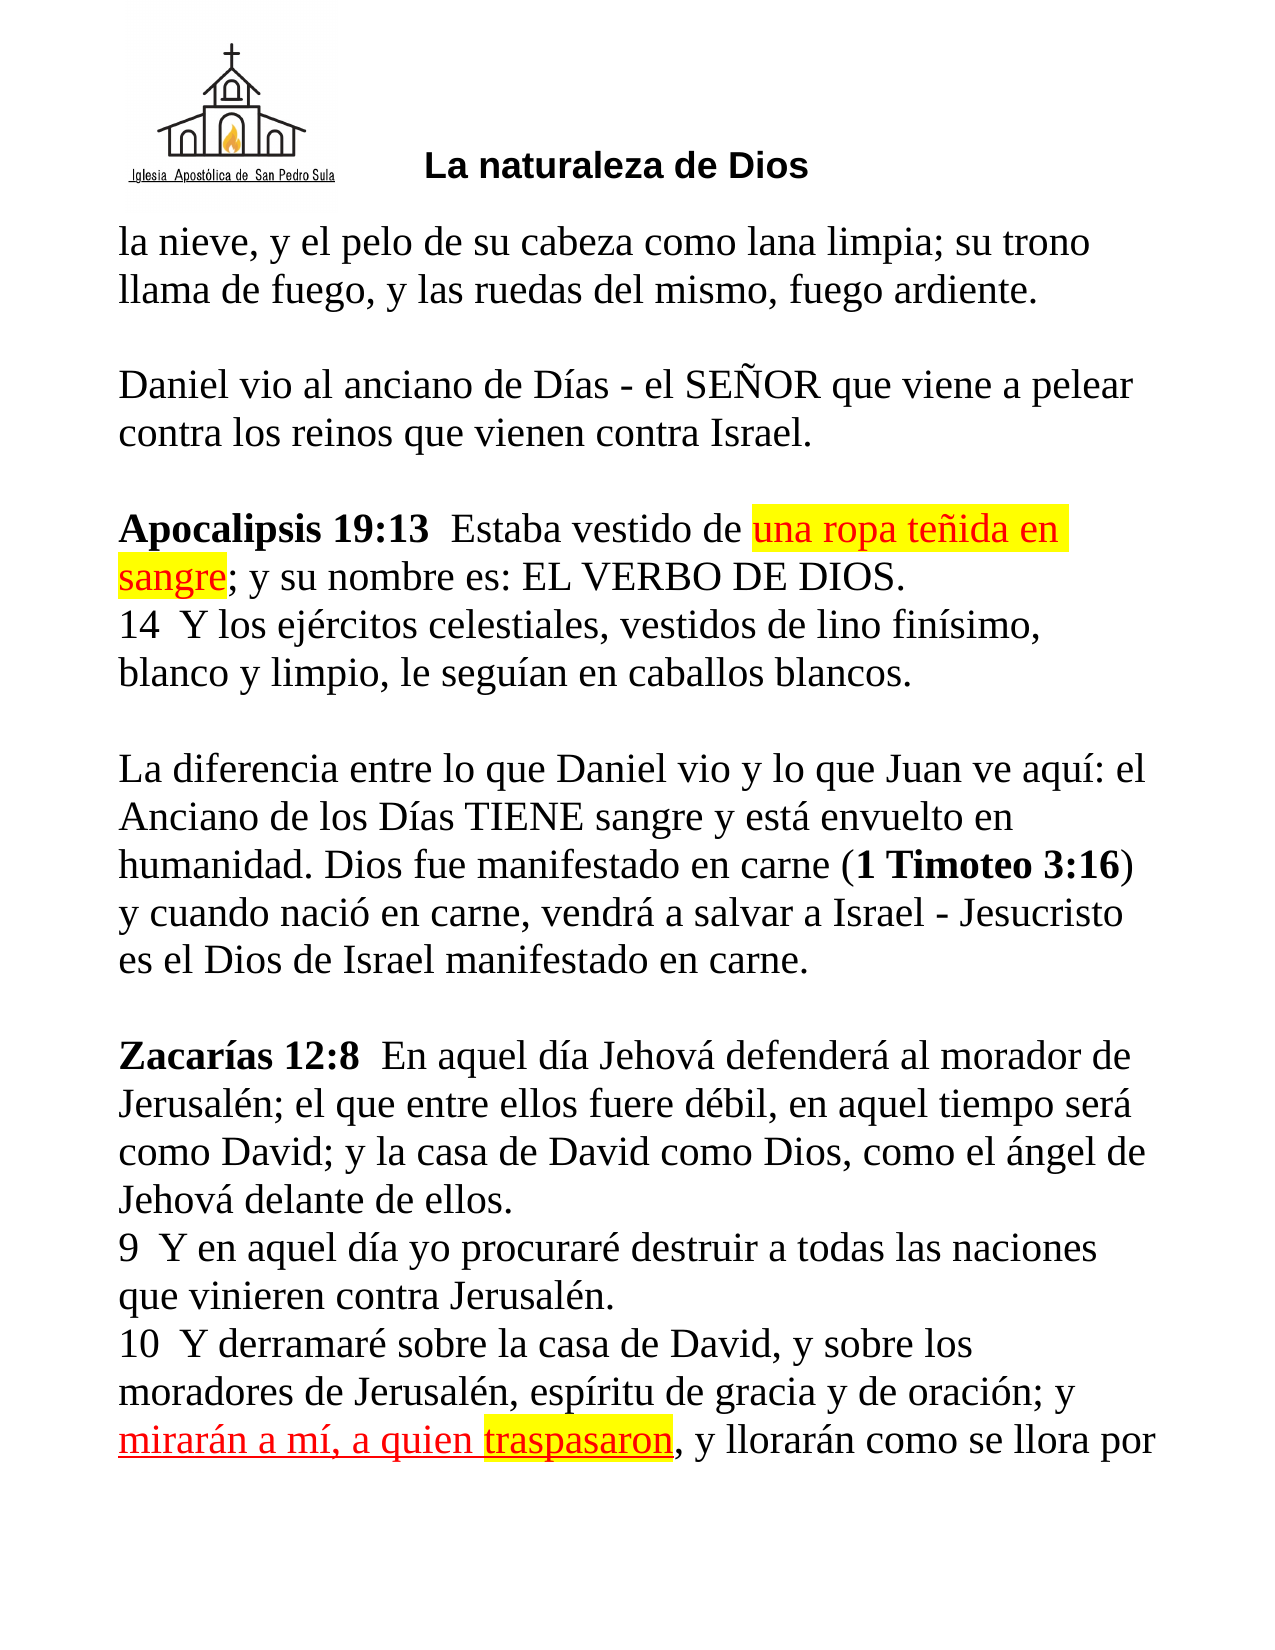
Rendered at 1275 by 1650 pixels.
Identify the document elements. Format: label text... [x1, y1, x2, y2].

text la nieve, y el pelo de su cabeza como lana limpia; su trono llama de fuego, y las ruedas del mismo, fuego ardiente. [118, 216, 1157, 312]
picture [125, 0, 338, 213]
text 9 Y en aquel día yo procuraré destruir a todas las naciones que vinieren contra Jerusalén. [118, 1222, 1157, 1318]
text Zacarías 12:8 En aquel día Jehová defenderá al morador de Jerusalén; el que entre ellos fuere débil, en aquel tiempo será como David; y la casa de David como Dios, como el ángel de Jehová delante de ellos. [118, 1031, 1157, 1222]
text Apocalipsis 19:13 Estaba vestido de una ropa teñida en sangre; y su nombre es: EL VERBO DE DIOS. [118, 504, 1157, 599]
text La diferencia entre lo que Daniel vio y lo que Juan ve aquí: el Anciano de los Días TIENE sangre y está envuelto en humanidad. Dios fue manifestado en carne (1 Timoteo 3:16) y cuando nació en carne, vendrá a salvar a Israel - Jesucristo es el Dios de Israel manifestado en carne. [118, 743, 1157, 983]
text 14 Y los ejércitos celestiales, vestidos de lino finísimo, blanco y limpio, le seguían en caballos blancos. [118, 599, 1157, 695]
text Daniel vio al anciano de Días - el SEÑOR que viene a pelear contra los reinos que vienen contra Israel. [118, 360, 1157, 456]
text 10 Y derramaré sobre la casa de David, y sobre los moradores de Jerusalén, espíritu de gracia y de oración; y mirarán a mí, a quien traspasaron, y llorarán como se llora por [118, 1318, 1157, 1462]
